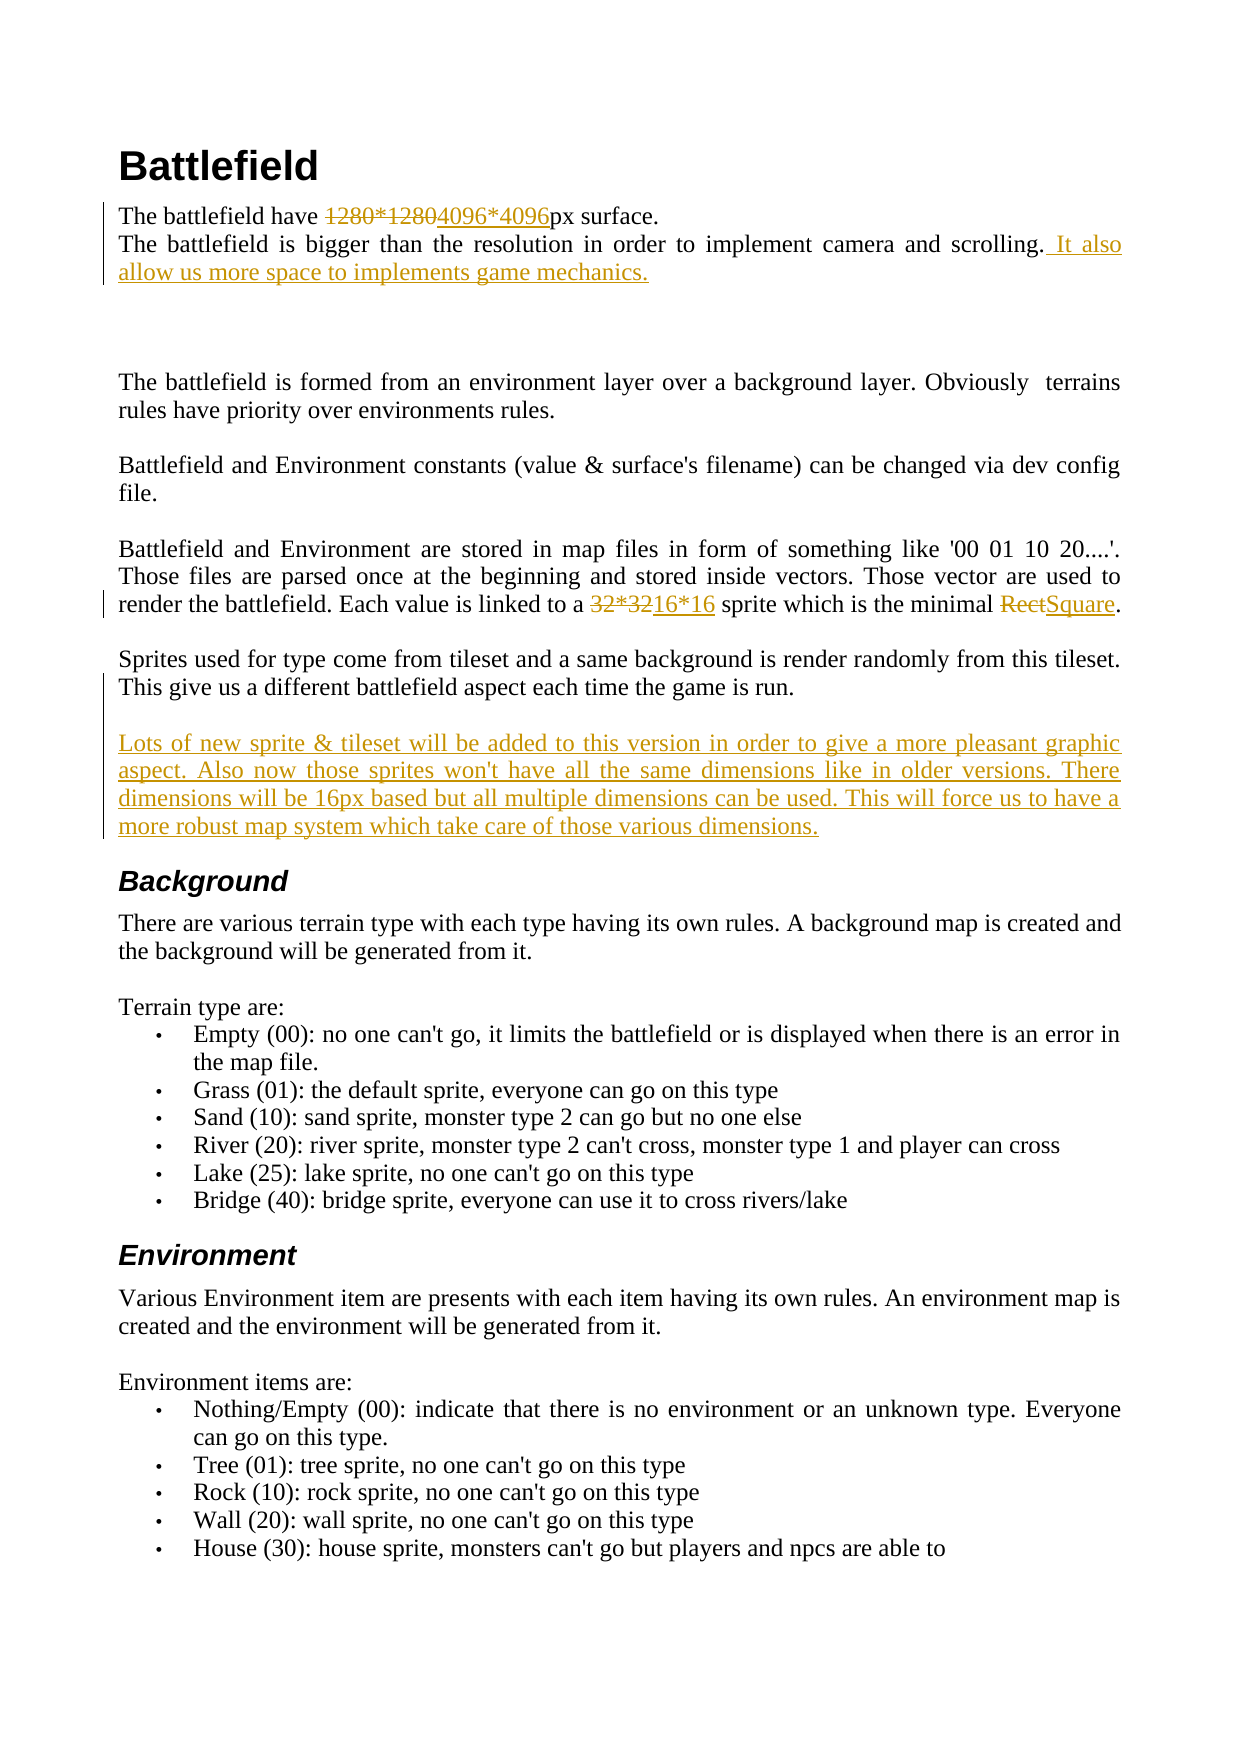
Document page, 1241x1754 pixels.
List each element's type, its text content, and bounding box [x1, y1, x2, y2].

text Battlefield and Environment constants (value & surface's filename) can be changed via dev config file. [118, 452, 1122, 507]
text There are various terrain type with each type having its own rules. A background map is created and the background will be generated from it. [118, 909, 1122, 965]
text Battlefield and Environment are stored in map files in form of something like '00 01 10 20....'. Those files are parsed once at the beginning and stored inside vectors. Those vector are used to render the battlefield. Each value is linked to a 16*16 sprite which is the minimal Square. [118, 535, 1122, 618]
subtitle Background [118, 864, 1122, 897]
list Tree (01): tree sprite, no one can't go on this type [156, 1451, 1122, 1478]
text Environment items are: [118, 1368, 1122, 1395]
list Sand (10): sand sprite, monster type 2 can go but no one else [156, 1103, 1122, 1131]
list Bridge (40): bridge sprite, everyone can use it to cross rivers/lake [156, 1187, 1122, 1214]
text Various Environment item are presents with each item having its own rules. An environment map is created and the environment will be generated from it. [118, 1284, 1122, 1340]
list Grass (01): the default sprite, everyone can go on this type [156, 1076, 1122, 1103]
text Lots of new sprite & tileset will be added to this version in order to give a more pleasant graphic [118, 729, 1122, 753]
list House (30): house sprite, monsters can't go but players and npcs are able to [156, 1534, 1122, 1562]
text The battlefield is bigger than the resolution in order to implement camera and scrolling. It also allow us more space to implements game mechanics. [118, 230, 1122, 285]
list River (20): river sprite, monster type 2 can't cross, monster type 1 and player can cross [156, 1131, 1122, 1159]
subtitle Environment [118, 1239, 1122, 1272]
list Empty (00): no one can't go, it limits the battlefield or is displayed when there is an error in the map file. [156, 1020, 1122, 1076]
list Lake (25): lake sprite, no one can't go on this type [156, 1159, 1122, 1187]
list Nothing/Empty (00): indicate that there is no environment or an unknown type. Everyone can go on this type. [156, 1395, 1122, 1451]
text The battlefield is formed from an environment layer over a background layer. Obviously terrains rules have priority over environments rules. [118, 368, 1122, 424]
list Wall (20): wall sprite, no one can't go on this type [156, 1506, 1122, 1534]
text Sprites used for type come from tileset and a same background is render randomly from this tileset. This give us a different battlefield aspect each time the game is run. [118, 646, 1122, 701]
subtitle Battlefield [118, 143, 1122, 190]
text The battlefield have 4096*4096px surface. [118, 202, 1122, 230]
list Rock (10): rock sprite, no one can't go on this type [156, 1478, 1122, 1506]
text aspect. Also now those sprites won't have all the same dimensions like in older versions. There dimensions will be 16px based but all multiple dimensions can be used. This will force us to have a more robust map system which take care of those various dimensions. [118, 754, 1122, 839]
text Terrain type are: [118, 993, 1122, 1020]
